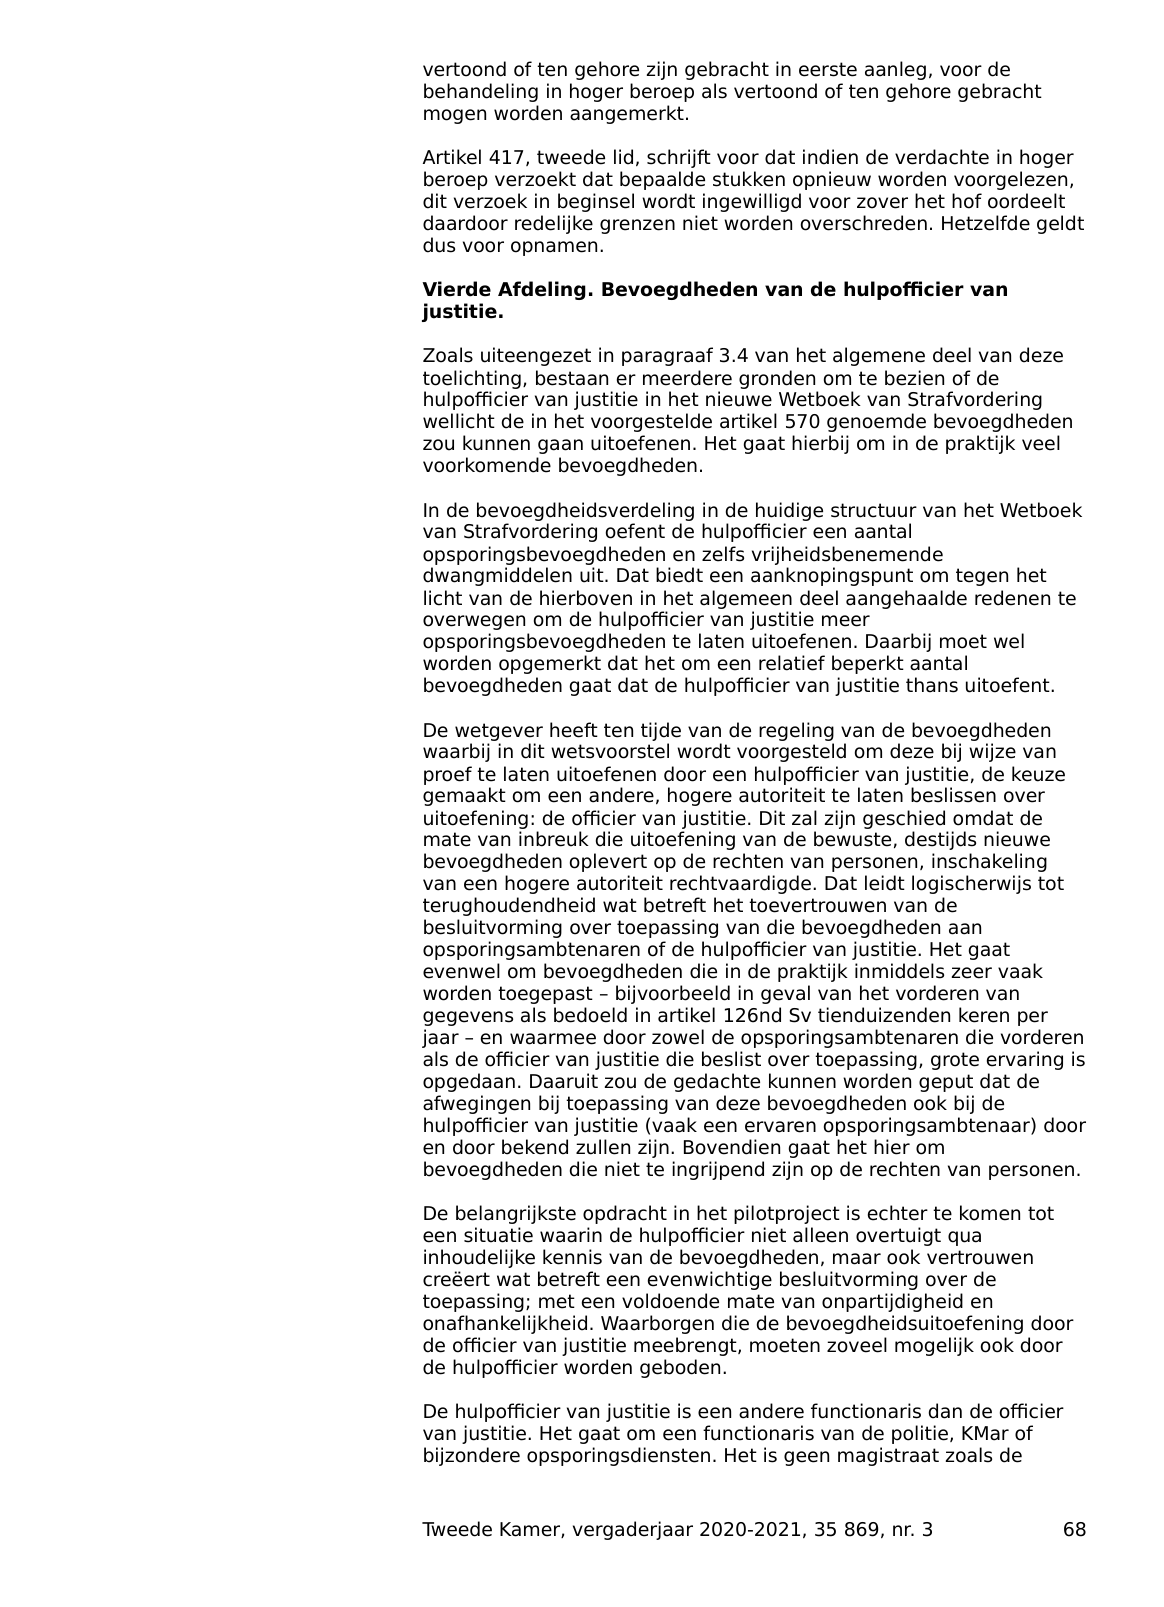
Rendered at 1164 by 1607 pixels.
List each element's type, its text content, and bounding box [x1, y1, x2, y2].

text vertoond of ten gehore zijn gebracht in eerste aanleg, voor de behandeling in hoger beroep als vertoond of ten gehore gebracht mogen worden aangemerkt. [422, 59, 1087, 125]
text In de bevoegdheidsverdeling in de huidige structuur van het Wetboek van Strafvordering oefent de hulpofficier een aantal opsporingsbevoegdheden en zelfs vrijheidsbenemende dwangmiddelen uit. Dat biedt een aanknopingspunt om tegen het licht van de hierboven in het algemeen deel aangehaalde redenen te overwegen om de hulpofficier van justitie meer opsporingsbevoegdheden te laten uitoefenen. Daarbij moet wel worden opgemerkt dat het om een relatief beperkt aantal bevoegdheden gaat dat de hulpofficier van justitie thans uitoefent. [422, 499, 1087, 697]
text Zoals uiteengezet in paragraaf 3.4 van het algemene deel van deze toelichting, bestaan er meerdere gronden om te bezien of de hulpofficier van justitie in het nieuwe Wetboek van Strafvordering wellicht de in het voorgestelde artikel 570 genoemde bevoegdheden zou kunnen gaan uitoefenen. Het gaat hierbij om in de praktijk veel voorkomende bevoegdheden. [422, 345, 1087, 477]
text De belangrijkste opdracht in het pilotproject is echter te komen tot een situatie waarin de hulpofficier niet alleen overtuigt qua inhoudelijke kennis van de bevoegdheden, maar ook vertrouwen creëert wat betreft een evenwichtige besluitvorming over de toepassing; met een voldoende mate van onpartijdigheid en onafhankelijkheid. Waarborgen die de bevoegdheidsuitoefening door de officier van justitie meebrengt, moeten zoveel mogelijk ook door de hulpofficier worden geboden. [422, 1203, 1087, 1379]
text De hulpofficier van justitie is een andere functionaris dan de officier van justitie. Het gaat om een functionaris van de politie, KMar of bijzondere opsporingsdiensten. Het is geen magistraat zoals de [422, 1401, 1087, 1467]
text Artikel 417, tweede lid, schrijft voor dat indien de verdachte in hoger beroep verzoekt dat bepaalde stukken opnieuw worden voorgelezen, dit verzoek in beginsel wordt ingewilligd voor zover het hof oordeelt daardoor redelijke grenzen niet worden overschreden. Hetzelfde geldt dus voor opnamen. [422, 147, 1087, 257]
text De wetgever heeft ten tijde van de regeling van de bevoegdheden waarbij in dit wetsvoorstel wordt voorgesteld om deze bij wijze van proef te laten uitoefenen door een hulpofficier van justitie, de keuze gemaakt om een andere, hogere autoriteit te laten beslissen over uitoefening: de officier van justitie. Dit zal zijn geschied omdat de mate van inbreuk die uitoefening van de bewuste, destijds nieuwe bevoegdheden oplevert op de rechten van personen, inschakeling van een hogere autoriteit rechtvaardigde. Dat leidt logischerwijs tot terughoudendheid wat betreft het toevertrouwen van de besluitvorming over toepassing van die bevoegdheden aan opsporingsambtenaren of de hulpofficier van justitie. Het gaat evenwel om bevoegdheden die in de praktijk inmiddels zeer vaak worden toegepast – bijvoorbeeld in geval van het vorderen van gegevens als bedoeld in artikel 126nd Sv tienduizenden keren per jaar – en waarmee door zowel de opsporingsambtenaren die vorderen als de officier van justitie die beslist over toepassing, grote ervaring is opgedaan. Daaruit zou de gedachte kunnen worden geput dat de afwegingen bij toepassing van deze bevoegdheden ook bij de hulpofficier van justitie (vaak een ervaren opsporingsambtenaar) door en door bekend zullen zijn. Bovendien gaat het hier om bevoegdheden die niet te ingrijpend zijn op de rechten van personen. [422, 719, 1087, 1181]
subtitle Vierde Afdeling. Bevoegdheden van de hulpofficier van justitie. [422, 279, 1087, 323]
